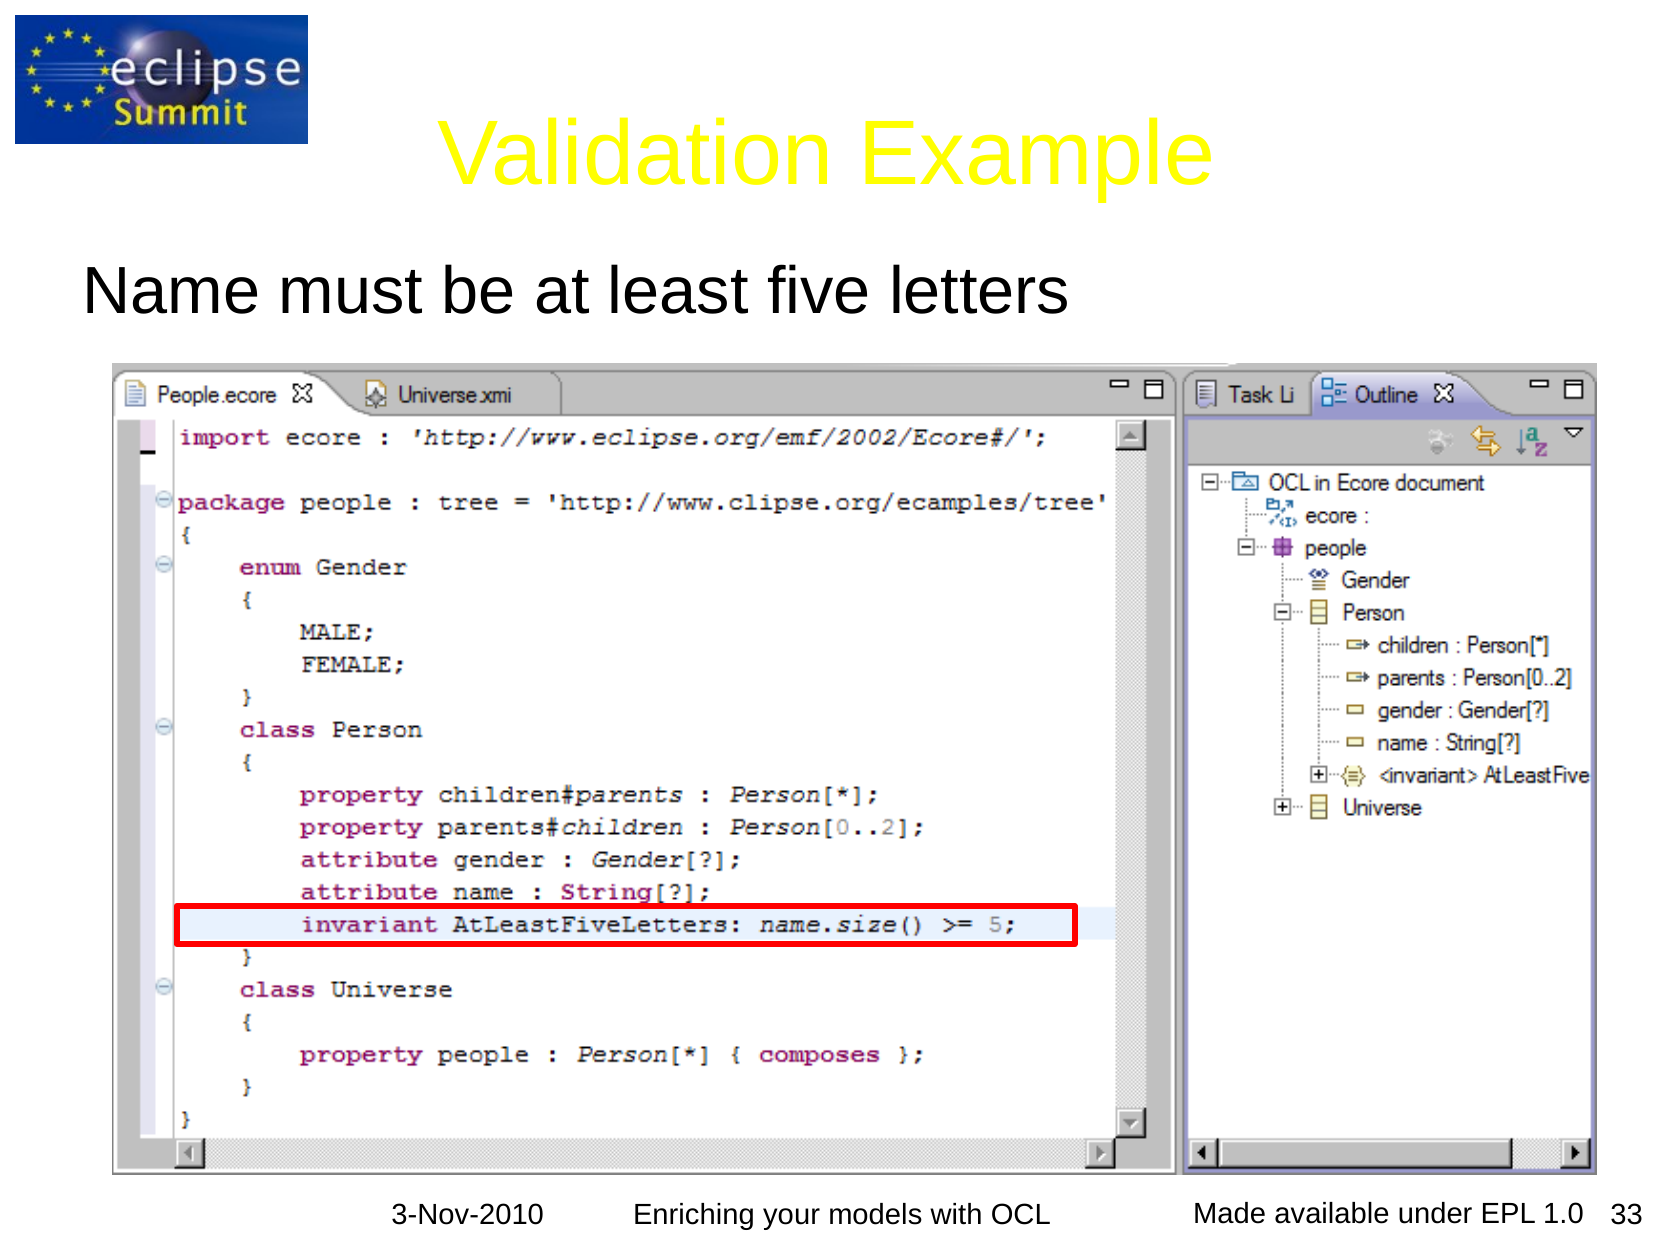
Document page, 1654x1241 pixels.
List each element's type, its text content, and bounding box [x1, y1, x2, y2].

picture [15, 15, 308, 144]
list Name must be at least five letters [82, 253, 1571, 366]
title Validation Example [82, 56, 1571, 250]
picture [112, 363, 1597, 1175]
